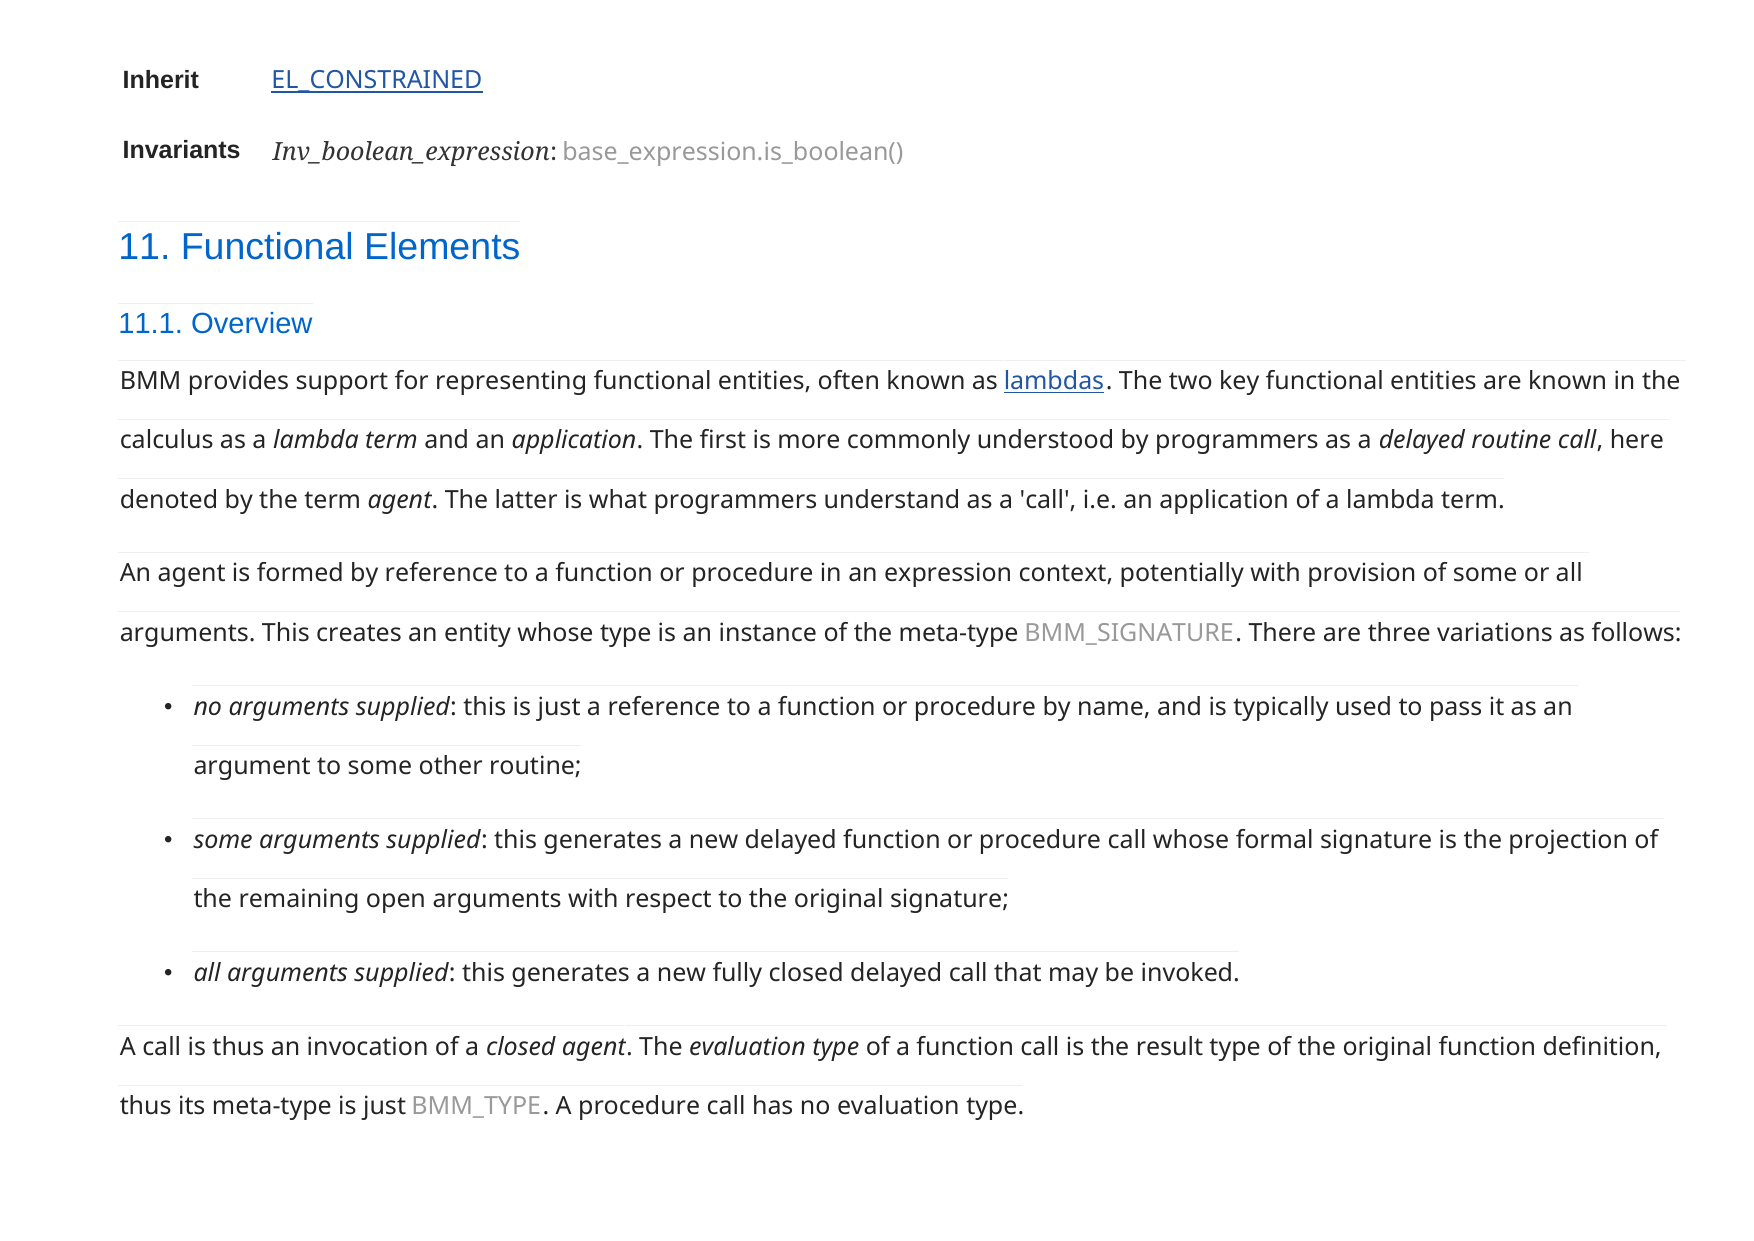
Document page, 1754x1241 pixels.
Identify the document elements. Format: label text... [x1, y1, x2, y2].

subtitle 11. Functional Elements [118, 221, 1695, 267]
list no arguments supplied: this is just a reference to a function or procedure by name, and is typically used to pass it as an argument to some other routine; [162, 685, 1695, 782]
table_cell Inv_boolean_expression: base_expression.is_boolean() [268, 131, 1665, 200]
table_cell EL_CONSTRAINED [268, 59, 1665, 131]
list all arguments supplied: this generates a new fully closed delayed call that may be invoked. [162, 951, 1695, 988]
subtitle 11.1. Overview [118, 303, 1695, 340]
text An agent is formed by reference to a function or procedure in an expression context, potentially with provision of some or all arguments. This creates an entity whose type is an instance of the meta-type BMM_SIGNATURE. There are three variations as follows: [118, 552, 1695, 648]
table_cell Invariants [118, 131, 268, 200]
text BMM provides support for representing functional entities, often known as lambdas. The two key functional entities are known in the calculus as a lambda term and an application. The first is more commonly understood by programmers as a delayed routine call, here denoted by the term agent. The latter is what programmers understand as a 'call', i.e. an application of a lambda term. [118, 360, 1695, 515]
list some arguments supplied: this generates a new delayed function or procedure call whose formal signature is the projection of the remaining open arguments with respect to the original signature; [162, 818, 1695, 915]
text A call is thus an invocation of a closed agent. The evaluation type of a function call is the result type of the original function definition, thus its meta-type is just BMM_TYPE. A procedure call has no evaluation type. [118, 1025, 1695, 1122]
table_cell Inherit [118, 59, 268, 131]
